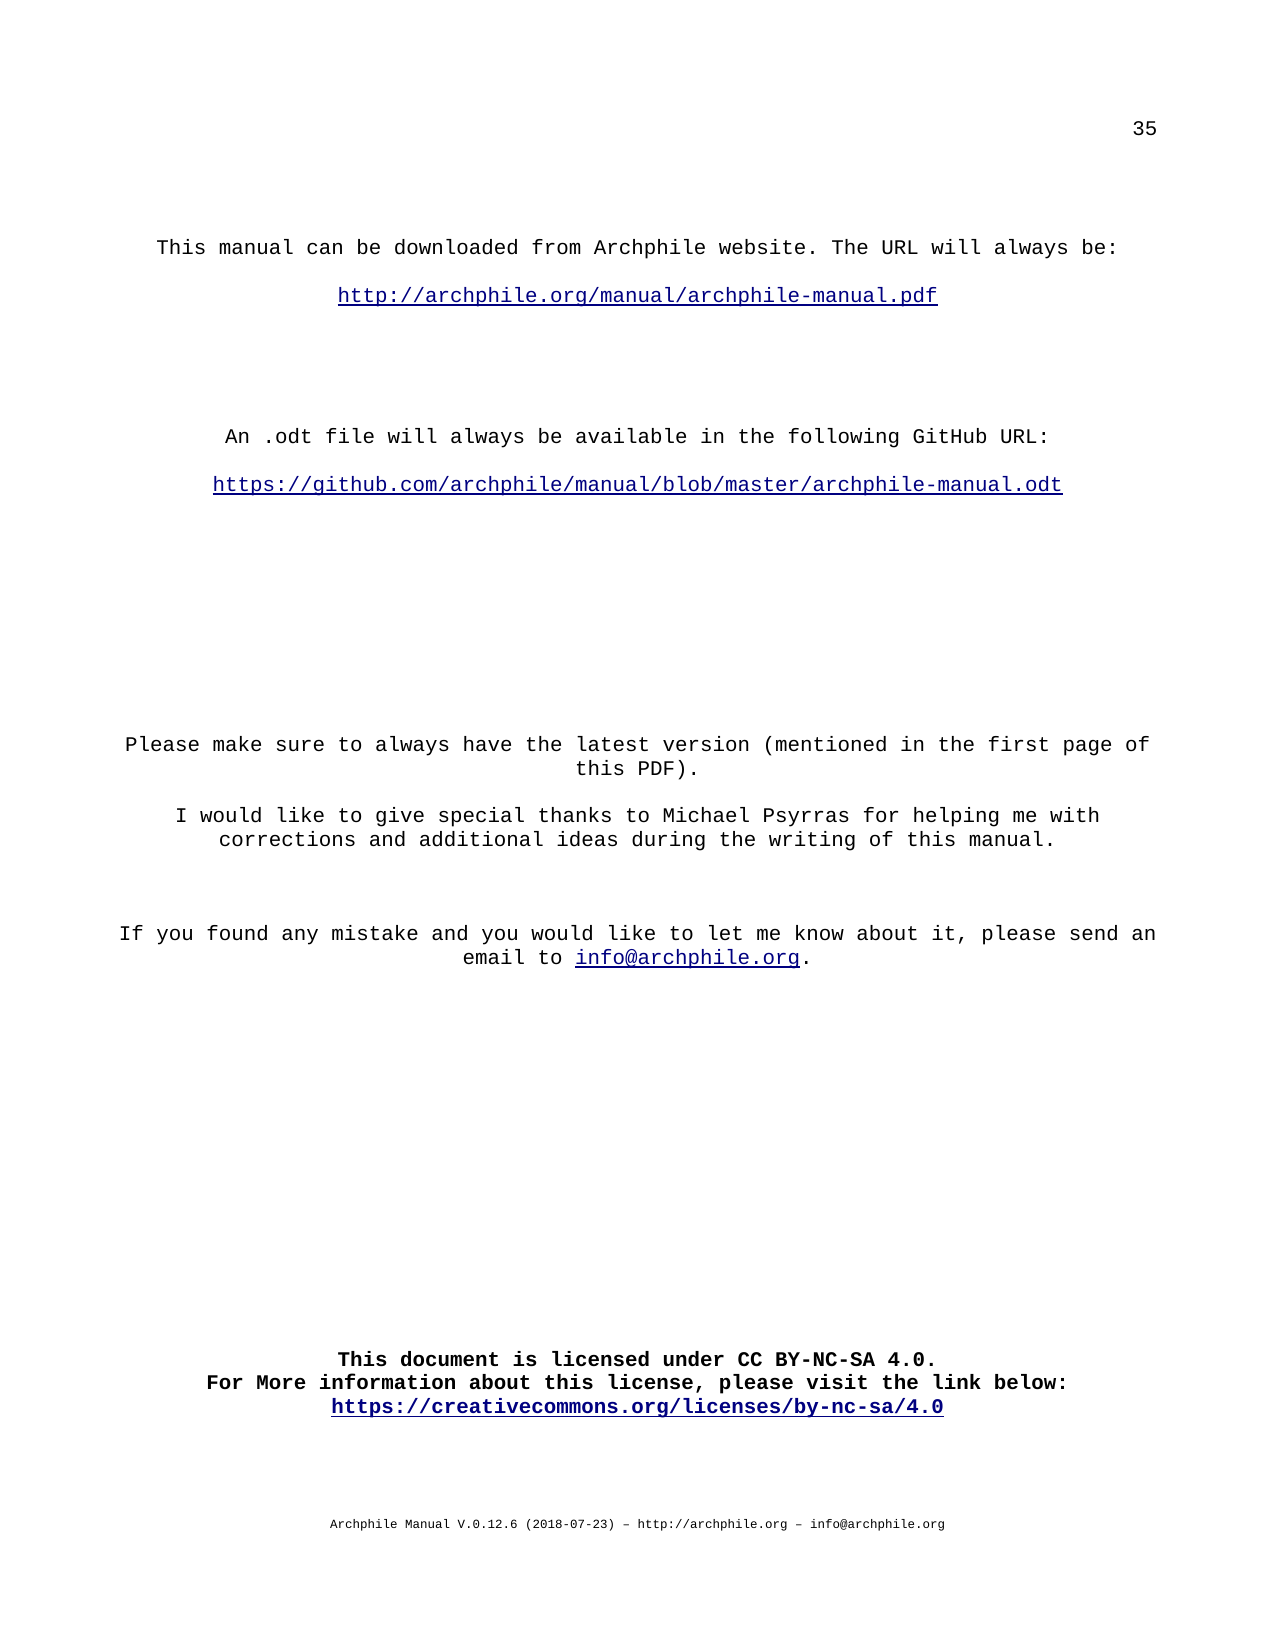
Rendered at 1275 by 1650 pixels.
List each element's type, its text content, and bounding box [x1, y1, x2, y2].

text An .odt file will always be available in the following GitHub URL: [118, 427, 1157, 450]
text I would like to give special thanks to Michael Psyrras for helping me with corrections and additional ideas during the writing of this manual. [118, 805, 1157, 852]
text https://github.com/archphile/manual/blob/master/archphile-manual.odt [118, 474, 1157, 497]
text This document is licensed under CC BY-NC-SA 4.0. [118, 1349, 1157, 1372]
text This manual can be downloaded from Archphile website. The URL will always be: [118, 237, 1157, 261]
text https://creativecommons.org/licenses/by-nc-sa/4.0 [118, 1396, 1157, 1420]
text Please make sure to always have the latest version (mentioned in the first page of this PDF). [118, 734, 1157, 781]
text If you found any mistake and you would like to let me know about it, please send an email to info@archphile.org. [118, 923, 1157, 970]
text http://archphile.org/manual/archphile-manual.pdf [118, 285, 1157, 308]
text For More information about this license, please visit the link below: [118, 1372, 1157, 1396]
